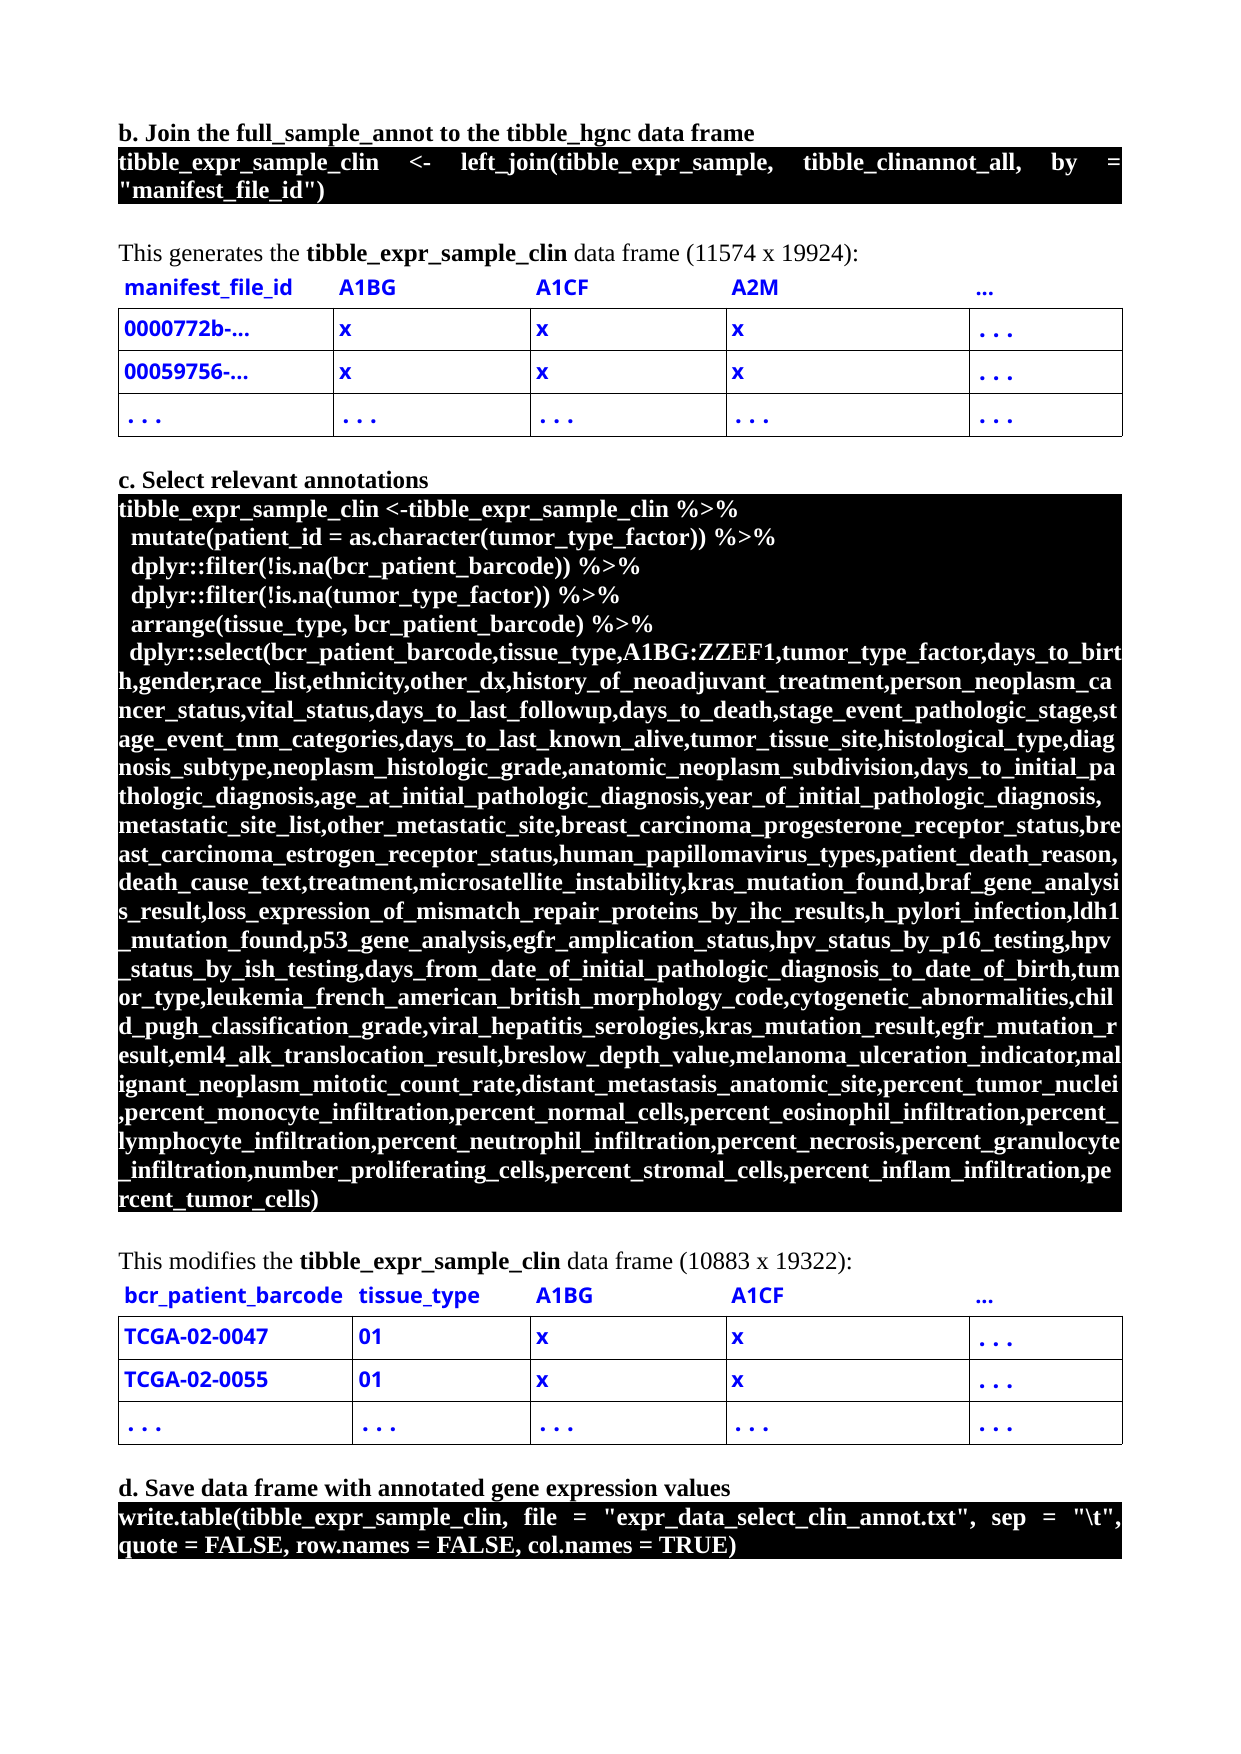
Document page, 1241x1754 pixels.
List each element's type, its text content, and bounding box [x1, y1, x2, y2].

table_header ... [970, 1275, 1122, 1316]
text This generates the tibble_expr_sample_clin data frame (11574 x 19924): [118, 238, 1122, 267]
table_cell x [334, 351, 530, 393]
table_cell ... [970, 1317, 1122, 1358]
text arrange(tissue_type, bcr_patient_barcode) %>% [118, 609, 1122, 637]
table_cell x [727, 1360, 969, 1401]
table_cell ... [119, 1402, 352, 1444]
table_cell x [531, 1360, 726, 1401]
table_cell ... [970, 1402, 1122, 1444]
table_cell TCGA-02-0055 [119, 1360, 352, 1401]
table_header manifest_file_id [118, 267, 333, 308]
text dplyr::filter(!is.na(bcr_patient_barcode)) %>% [118, 551, 1122, 580]
text c. Select relevant annotations [118, 465, 1122, 494]
table_header ... [970, 267, 1122, 308]
table_header A1BG [530, 1275, 726, 1316]
table_cell ... [970, 309, 1122, 350]
text mutate(patient_id = as.character(tumor_type_factor)) %>% [118, 522, 1122, 551]
table_cell 0000772b-... [119, 309, 333, 350]
table_header A1CF [530, 267, 726, 308]
table_header A1BG [333, 267, 530, 308]
table_cell ... [531, 394, 726, 436]
table_cell x [727, 351, 969, 393]
table_cell x [727, 1317, 969, 1358]
table_cell ... [334, 394, 530, 436]
text b. Join the full_sample_annot to the tibble_hgnc data frame [118, 118, 1122, 147]
table_cell ... [727, 394, 969, 436]
table_cell 01 [353, 1317, 530, 1358]
text tibble_expr_sample_clin <-tibble_expr_sample_clin %>% [118, 494, 1122, 522]
table_cell x [531, 309, 726, 350]
table_cell ... [970, 394, 1122, 436]
text dplyr::filter(!is.na(tumor_type_factor)) %>% [118, 580, 1122, 609]
table_cell ... [353, 1402, 530, 1444]
table_cell ... [970, 351, 1122, 393]
table_header bcr_patient_barcode [118, 1275, 352, 1316]
table_cell 01 [353, 1360, 530, 1401]
table_cell ... [727, 1402, 969, 1444]
table_cell 00059756-... [119, 351, 333, 393]
text dplyr::select(bcr_patient_barcode,tissue_type,A1BG:ZZEF1,tumor_type_factor,days_to_birth,gender,race_list,ethnicity,other_dx,history_of_neoadjuvant_treatment,person_neoplasm_cancer_status,vital_status,days_to_last_followup,days_to_death,stage_event_pathologic_stage,stage_event_tnm_categories,days_to_last_known_alive,tumor_tissue_site,histological_type,diagnosis_subtype,neoplasm_histologic_grade,anatomic_neoplasm_subdivision,days_to_initial_pathologic_diagnosis,age_at_initial_pathologic_diagnosis,year_of_initial_pathologic_diagnosis,metastatic_site_list,other_metastatic_site,breast_carcinoma_progesterone_receptor_status,breast_carcinoma_estrogen_receptor_status,human_papillomavirus_types,patient_death_reason,death_cause_text,treatment,microsatellite_instability,kras_mutation_found,braf_gene_analysis_result,loss_expression_of_mismatch_repair_proteins_by_ihc_results,h_pylori_infection,ldh1_mutation_found,p53_gene_analysis,egfr_amplication_status,hpv_status_by_p16_testing,hpv_status_by_ish_testing,days_from_date_of_initial_pathologic_diagnosis_to_date_of_birth,tumor_type,leukemia_french_american_british_morphology_code,cytogenetic_abnormalities,child_pugh_classification_grade,viral_hepatitis_serologies,kras_mutation_result,egfr_mutation_result,eml4_alk_translocation_result,breslow_depth_value,melanoma_ulceration_indicator,malignant_neoplasm_mitotic_count_rate,distant_metastasis_anatomic_site,percent_tumor_nuclei,percent_monocyte_infiltration,percent_normal_cells,percent_eosinophil_infiltration,percent_lymphocyte_infiltration,percent_neutrophil_infiltration,percent_necrosis,percent_granulocyte_infiltration,number_proliferating_cells,percent_stromal_cells,percent_inflam_infiltration,percent_tumor_cells) [118, 637, 1122, 1212]
table_header A2M [726, 267, 969, 308]
table_cell TCGA-02-0047 [119, 1317, 352, 1358]
text This modifies the tibble_expr_sample_clin data frame (10883 x 19322): [118, 1246, 1122, 1275]
table_cell x [727, 309, 969, 350]
table_cell ... [970, 1360, 1122, 1401]
text d. Save data frame with annotated gene expression values [118, 1473, 1122, 1502]
table_header A1CF [726, 1275, 969, 1316]
table_cell x [334, 309, 530, 350]
table_header tissue_type [353, 1275, 530, 1316]
table_cell ... [531, 1402, 726, 1444]
text tibble_expr_sample_clin <- left_join(tibble_expr_sample, tibble_clinannot_all, by = "manifest_file_id") [118, 147, 1122, 204]
table_cell x [531, 351, 726, 393]
text write.table(tibble_expr_sample_clin, file = "expr_data_select_clin_annot.txt", sep = "\t", quote = FALSE, row.names = FALSE, col.names = TRUE) [118, 1502, 1122, 1559]
table_cell x [531, 1317, 726, 1358]
table_cell ... [119, 394, 333, 436]
